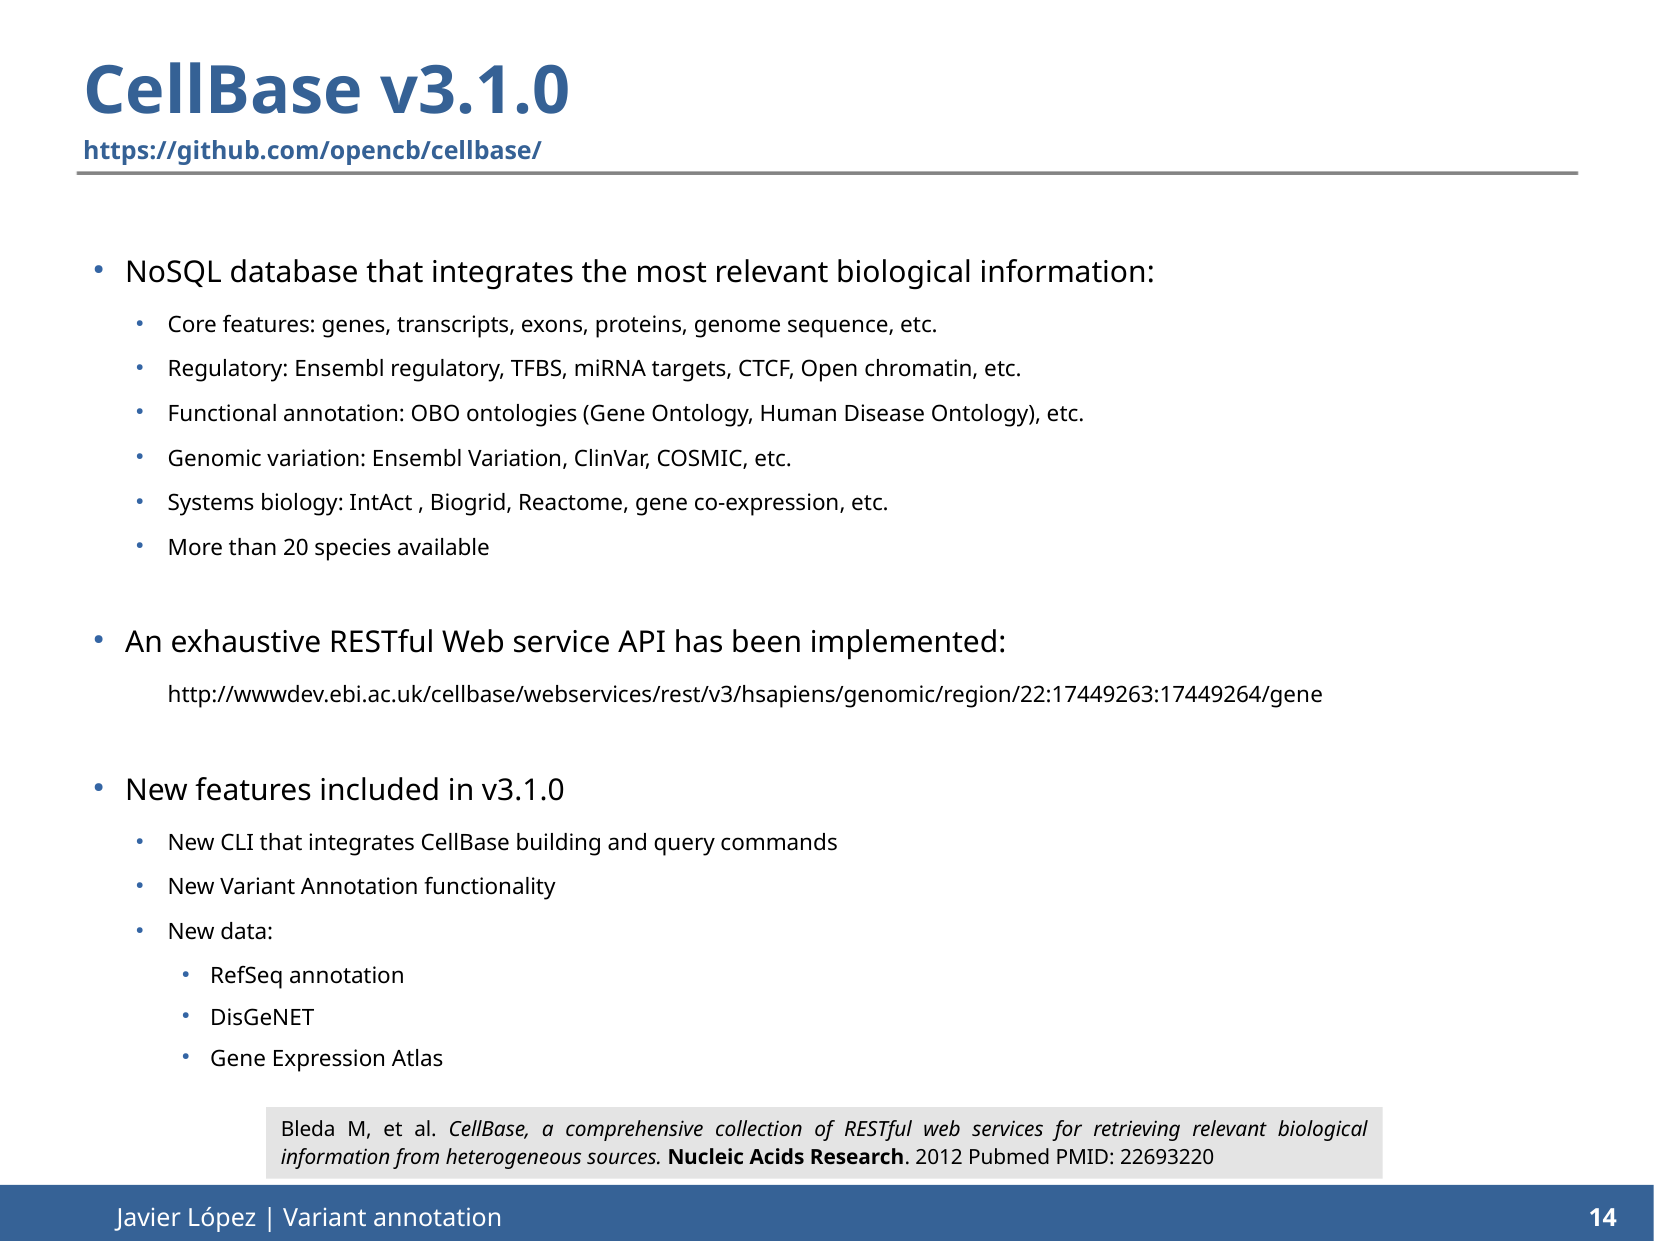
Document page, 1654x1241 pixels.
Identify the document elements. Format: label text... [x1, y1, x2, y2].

text_box Bleda M, et al. CellBase, a comprehensive collection of RESTful web services for retrieving relevant biological information from heterogeneous sources. Nucleic Acids Research. 2012 Pubmed PMID: 22693220 [266, 1107, 1383, 1171]
title CellBase v3.1.0 https://github.com/opencb/cellbase/ [83, 51, 1572, 158]
picture [74, 170, 1580, 175]
list NoSQL database that integrates the most relevant biological information: Core features: genes, transcripts, exons, proteins, genome sequence, etc. Regulatory: Ensembl regulatory, TFBS, miRNA targets, CTCF, Open chromatin, etc. Functional annotation: OBO ontologies (Gene Ontology, Human Disease Ontology), etc. Genomic variation: Ensembl Variation, ClinVar, COSMIC, etc. Systems biology: IntAct , Biogrid, Reactome, gene co-expression, etc. More than 20 species available An exhaustive RESTful Web service API has been implemented: http://wwwdev.ebi.ac.uk/cellbase/webservices/rest/v3/hsapiens/genomic/region/22:17449263:17449264/gene New features included in v3.1.0 New CLI that integrates CellBase building and query commands New Variant Annotation functionality New data: RefSeq annotation DisGeNET Gene Expression Atlas [82, 250, 1538, 1078]
